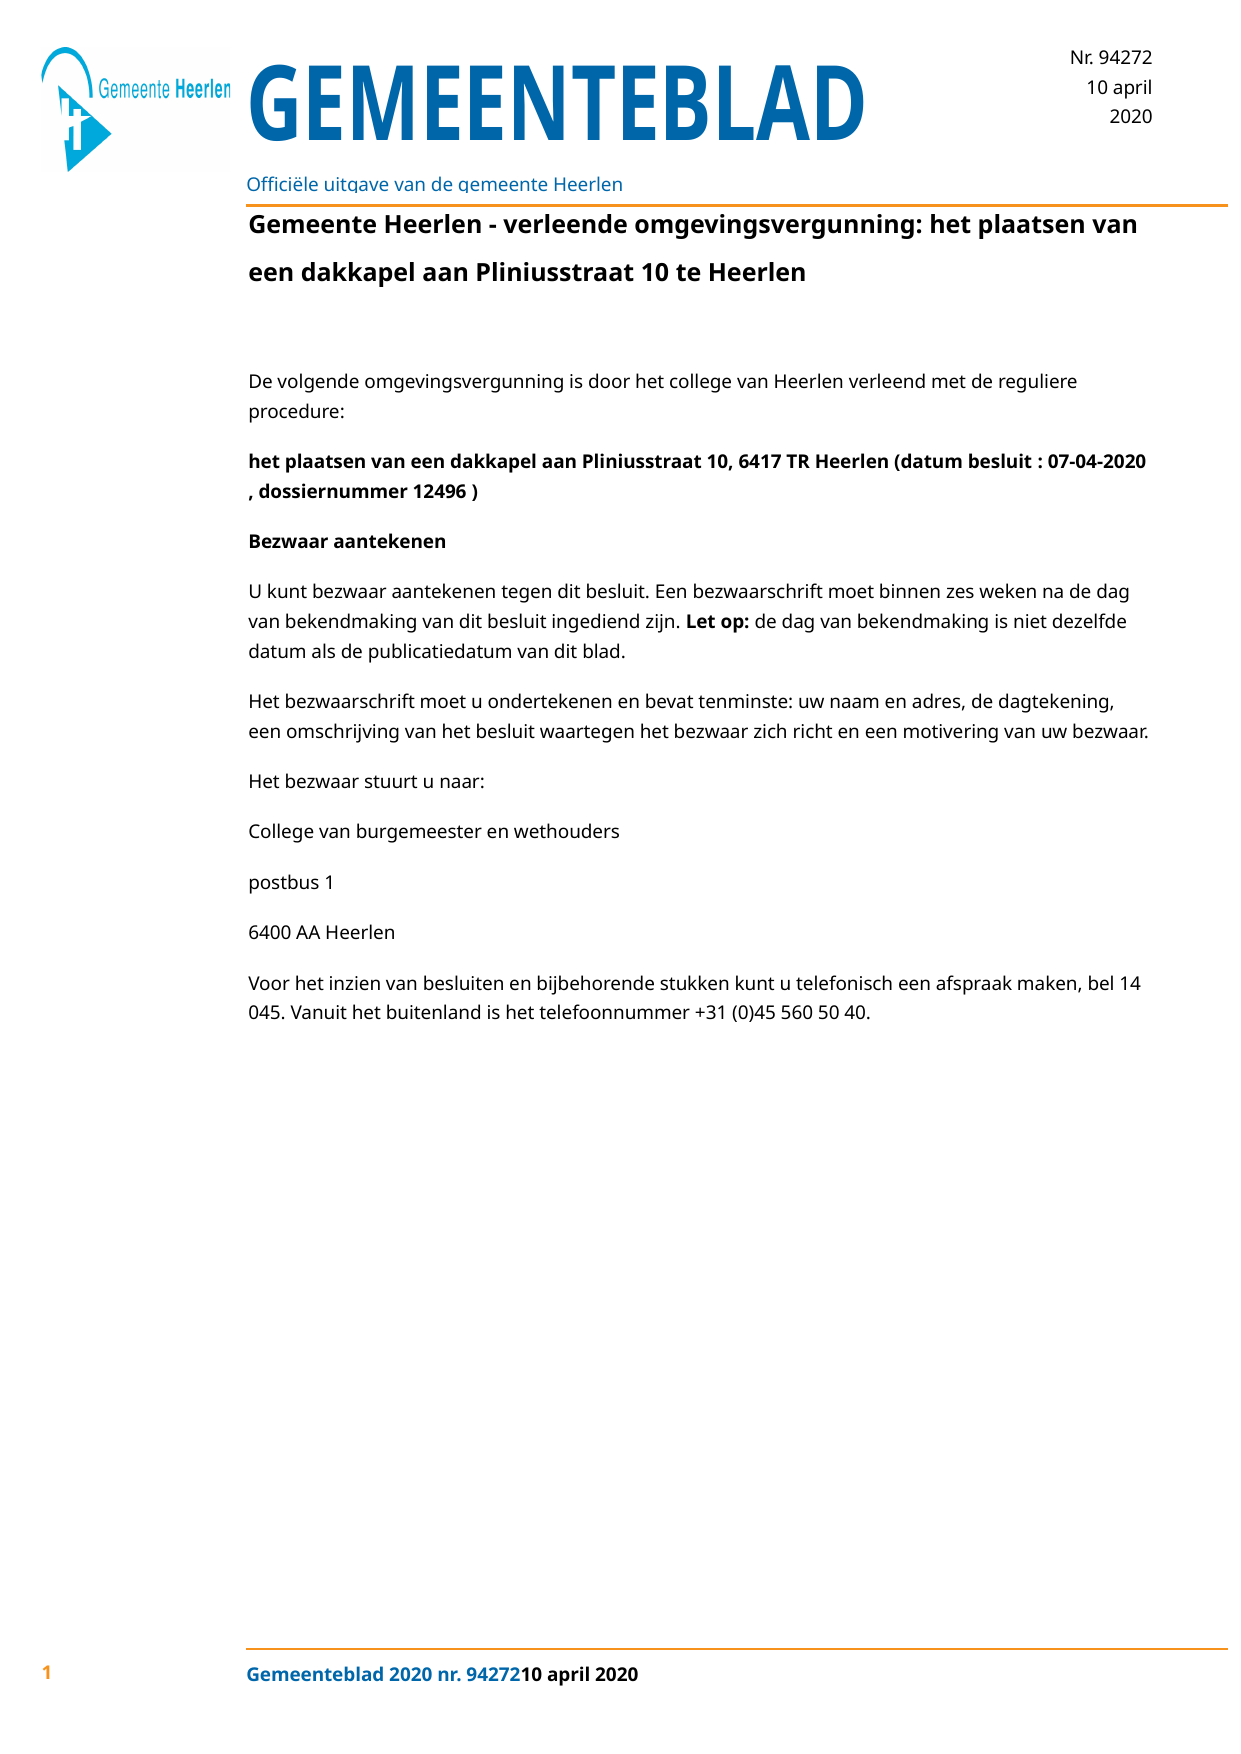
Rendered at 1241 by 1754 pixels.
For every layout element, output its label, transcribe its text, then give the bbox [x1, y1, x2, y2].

text Voor het inzien van besluiten en bijbehorende stukken kunt u telefonisch een afspraak maken, bel 14 045. Vanuit het buitenland is het telefoonnummer +31 (0)45 560 50 40. [248, 970, 1152, 1025]
text Bezwaar aantekenen [248, 528, 1152, 554]
picture [41, 47, 231, 172]
text postbus 1 [248, 869, 1152, 895]
text 6400 AA Heerlen [248, 919, 1152, 945]
text het plaatsen van een dakkapel aan Pliniusstraat 10, 6417 TR Heerlen (datum besluit : 07-04-2020 , dossiernummer 12496 ) [248, 448, 1152, 504]
text Het bezwaar stuurt u naar: [248, 768, 1152, 794]
text U kunt bezwaar aantekenen tegen dit besluit. Een bezwaarschrift moet binnen zes weken na de dag van bekendmaking van dit besluit ingediend zijn. Let op: de dag van bekendmaking is niet dezelfde datum als de publicatiedatum van dit blad. [248, 579, 1152, 664]
text Gemeente Heerlen - verleende omgevingsvergunning: het plaatsen van een dakkapel aan Pliniusstraat 10 te Heerlen [248, 207, 1152, 288]
text College van burgemeester en wethouders [248, 819, 1152, 844]
picture [41, 47, 59, 70]
text De volgende omgevingsvergunning is door het college van Heerlen verleend met de reguliere procedure: [248, 368, 1152, 424]
text Het bezwaarschrift moet u ondertekenen en bevat tenminste: uw naam en adres, de dagtekening, een omschrijving van het besluit waartegen het bezwaar zich richt en een motivering van uw bezwaar. [248, 688, 1152, 744]
